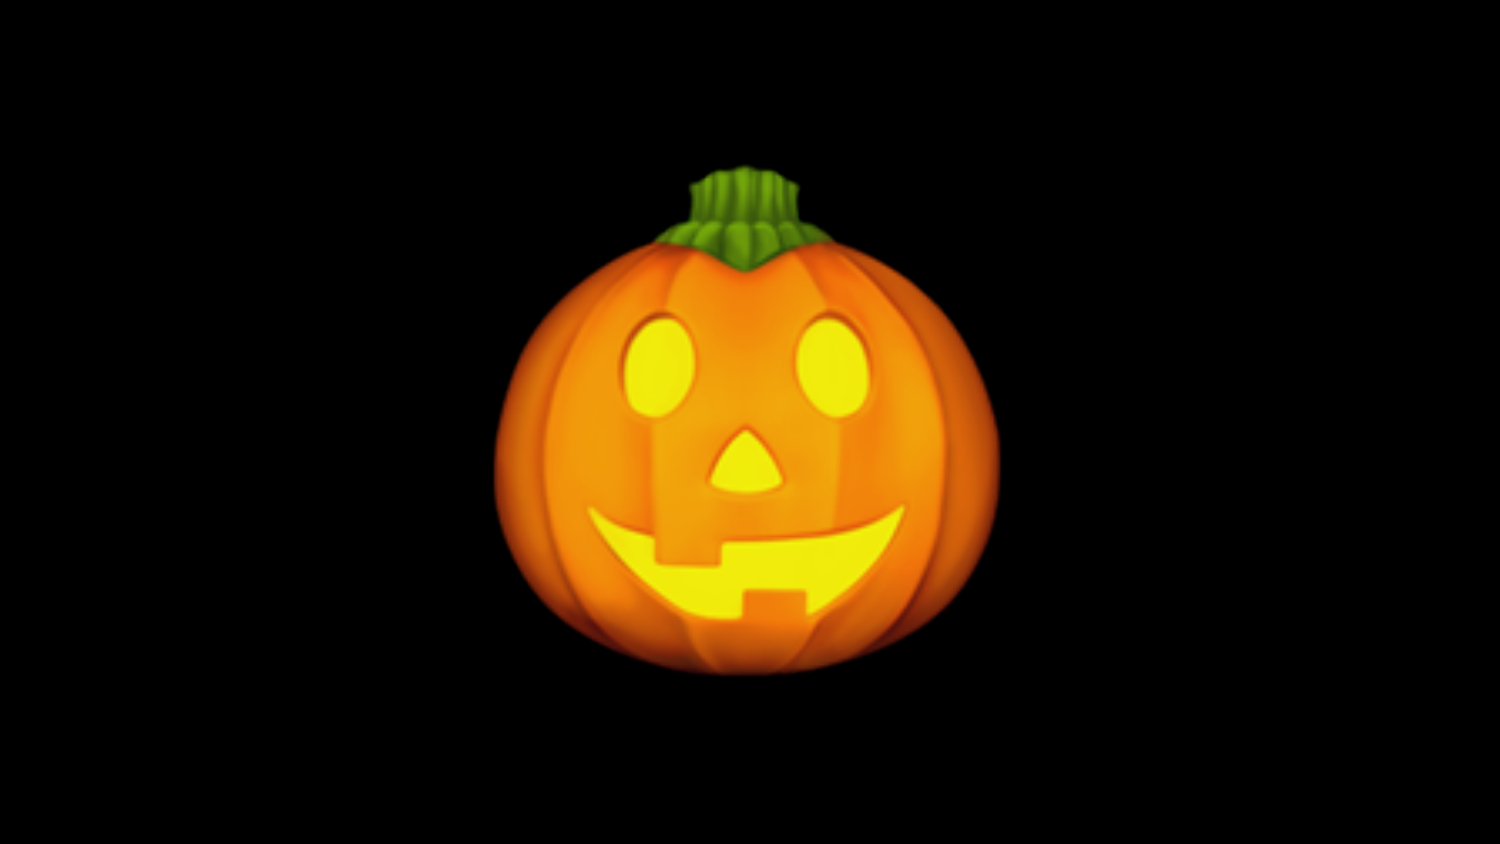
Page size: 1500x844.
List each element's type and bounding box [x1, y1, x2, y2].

picture [481, 152, 1019, 691]
